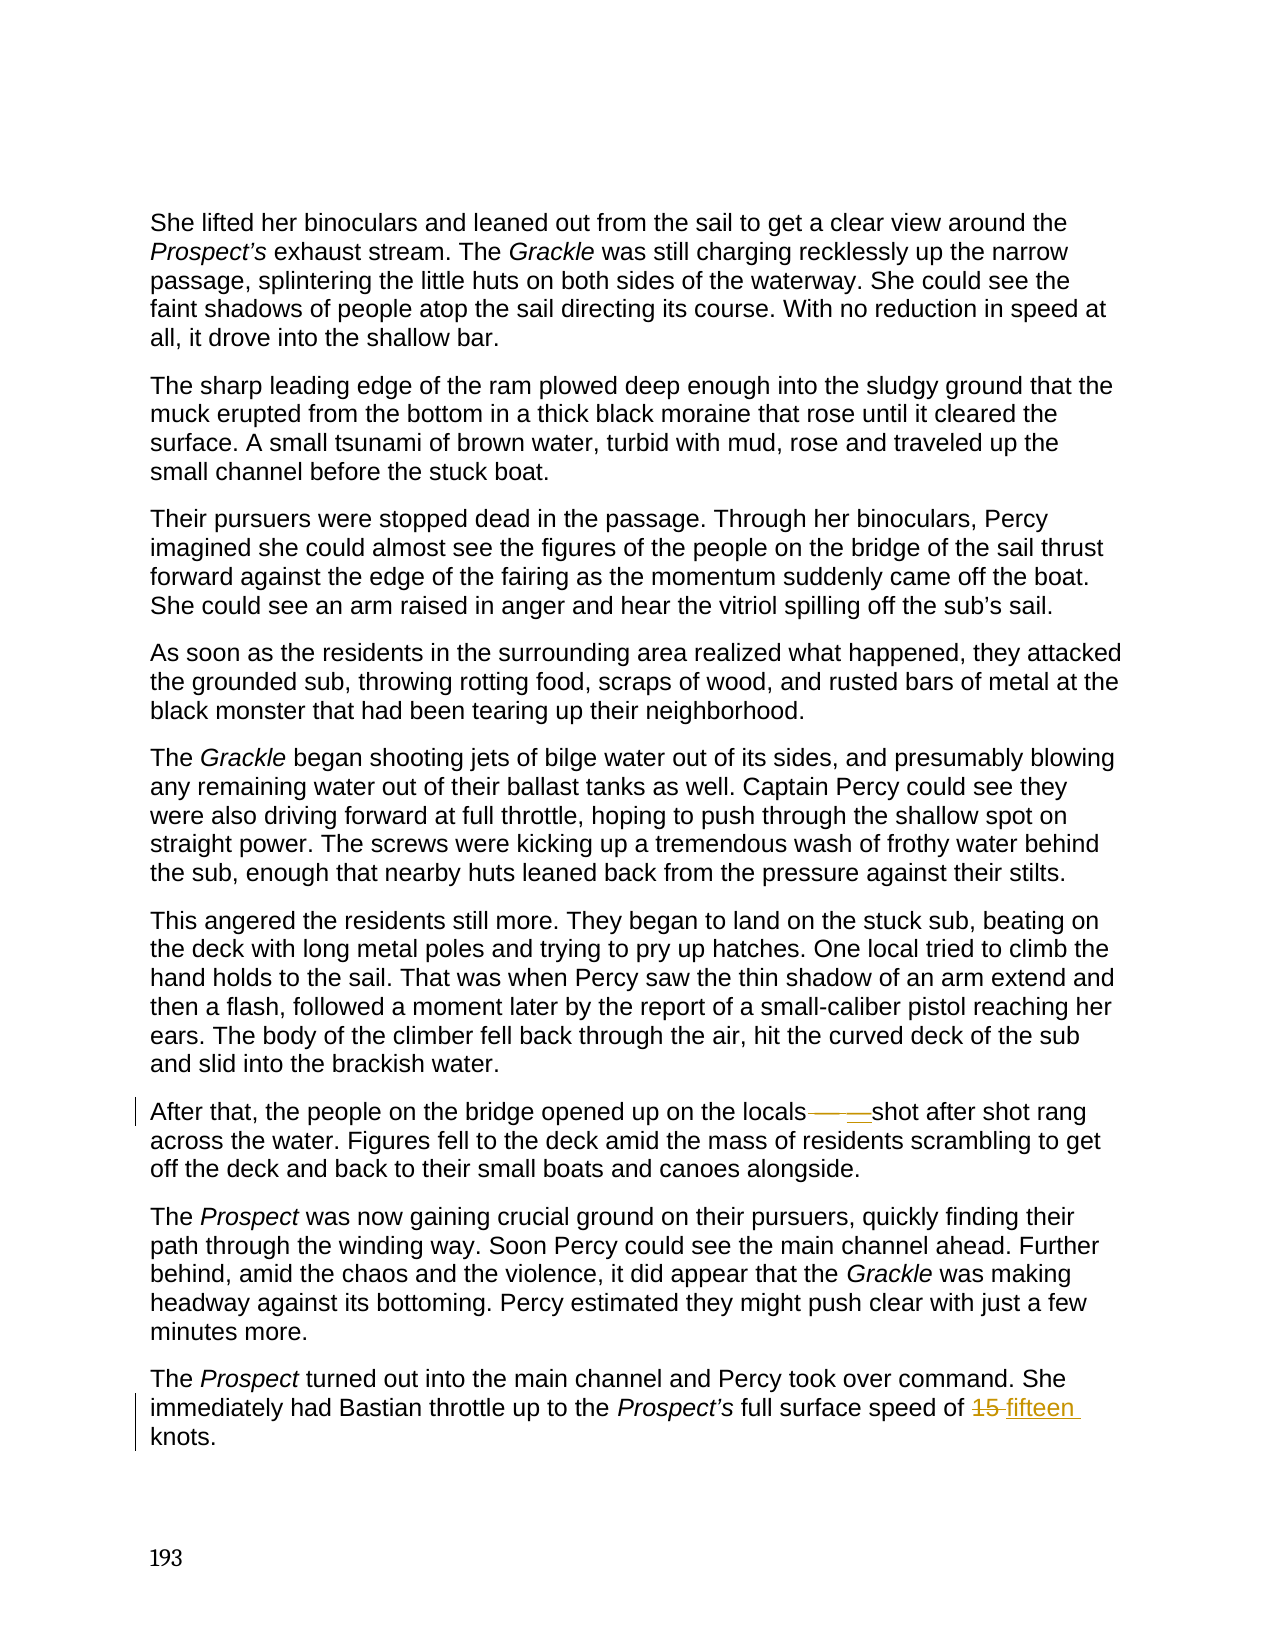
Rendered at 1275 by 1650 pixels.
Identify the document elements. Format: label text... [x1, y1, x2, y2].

text The Prospect turned out into the main channel and Percy took over command. She immediately had Bastian throttle up to the Prospect’s full surface speed of fifteen knots. [150, 1364, 1125, 1451]
text The Prospect was now gaining crucial ground on their pursuers, quickly finding their path through the winding way. Soon Percy could see the main channel ahead. Further behind, amid the chaos and the violence, it did appear that the Grackle was making headway against its bottoming. Percy estimated they might push clear with just a few minutes more. [150, 1202, 1125, 1346]
text The sharp leading edge of the ram plowed deep enough into the sludgy ground that the muck erupted from the bottom in a thick black moraine that rose until it cleared the surface. A small tsunami of brown water, turbid with mud, rose and traveled up the small channel before the stuck boat. [150, 371, 1125, 486]
text She lifted her binoculars and leaned out from the sail to get a clear view around the Prospect’s exhaust stream. The Grackle was still charging recklessly up the narrow passage, splintering the little huts on both sides of the waterway. She could see the faint shadows of people atop the sail directing its course. With no reduction in speed at all, it drove into the shallow bar. [150, 208, 1125, 352]
text After that, the people on the bridge opened up on the locals—shot after shot rang across the water. Figures fell to the deck amid the mass of residents scrambling to get off the deck and back to their small boats and canoes alongside. [150, 1097, 1125, 1183]
text Their pursuers were stopped dead in the passage. Through her binoculars, Percy imagined she could almost see the figures of the people on the bridge of the sail thrust forward against the edge of the fairing as the momentum suddenly came off the boat. She could see an arm raised in anger and hear the vitriol spilling off the sub’s sail. [150, 504, 1125, 619]
text The Grackle began shooting jets of bilge water out of its sides, and presumably blowing any remaining water out of their ballast tanks as well. Captain Percy could see they were also driving forward at full throttle, hoping to push through the shallow spot on straight power. The screws were kicking up a tremendous wash of frothy water behind the sub, enough that nearby huts leaned back from the pressure against their stilts. [150, 743, 1125, 887]
text This angered the residents still more. They began to land on the stuck sub, beating on the deck with long metal poles and trying to pry up hatches. One local tried to climb the hand holds to the sail. That was when Percy saw the thin shadow of an arm extend and then a flash, followed a moment later by the report of a small-caliber pistol reaching her ears. The body of the climber fell back through the air, hit the curved deck of the sub and slid into the brackish water. [150, 906, 1125, 1078]
text As soon as the residents in the surrounding area realized what happened, they attacked the grounded sub, throwing rotting food, scraps of wood, and rusted bars of metal at the black monster that had been tearing up their neighborhood. [150, 638, 1125, 724]
